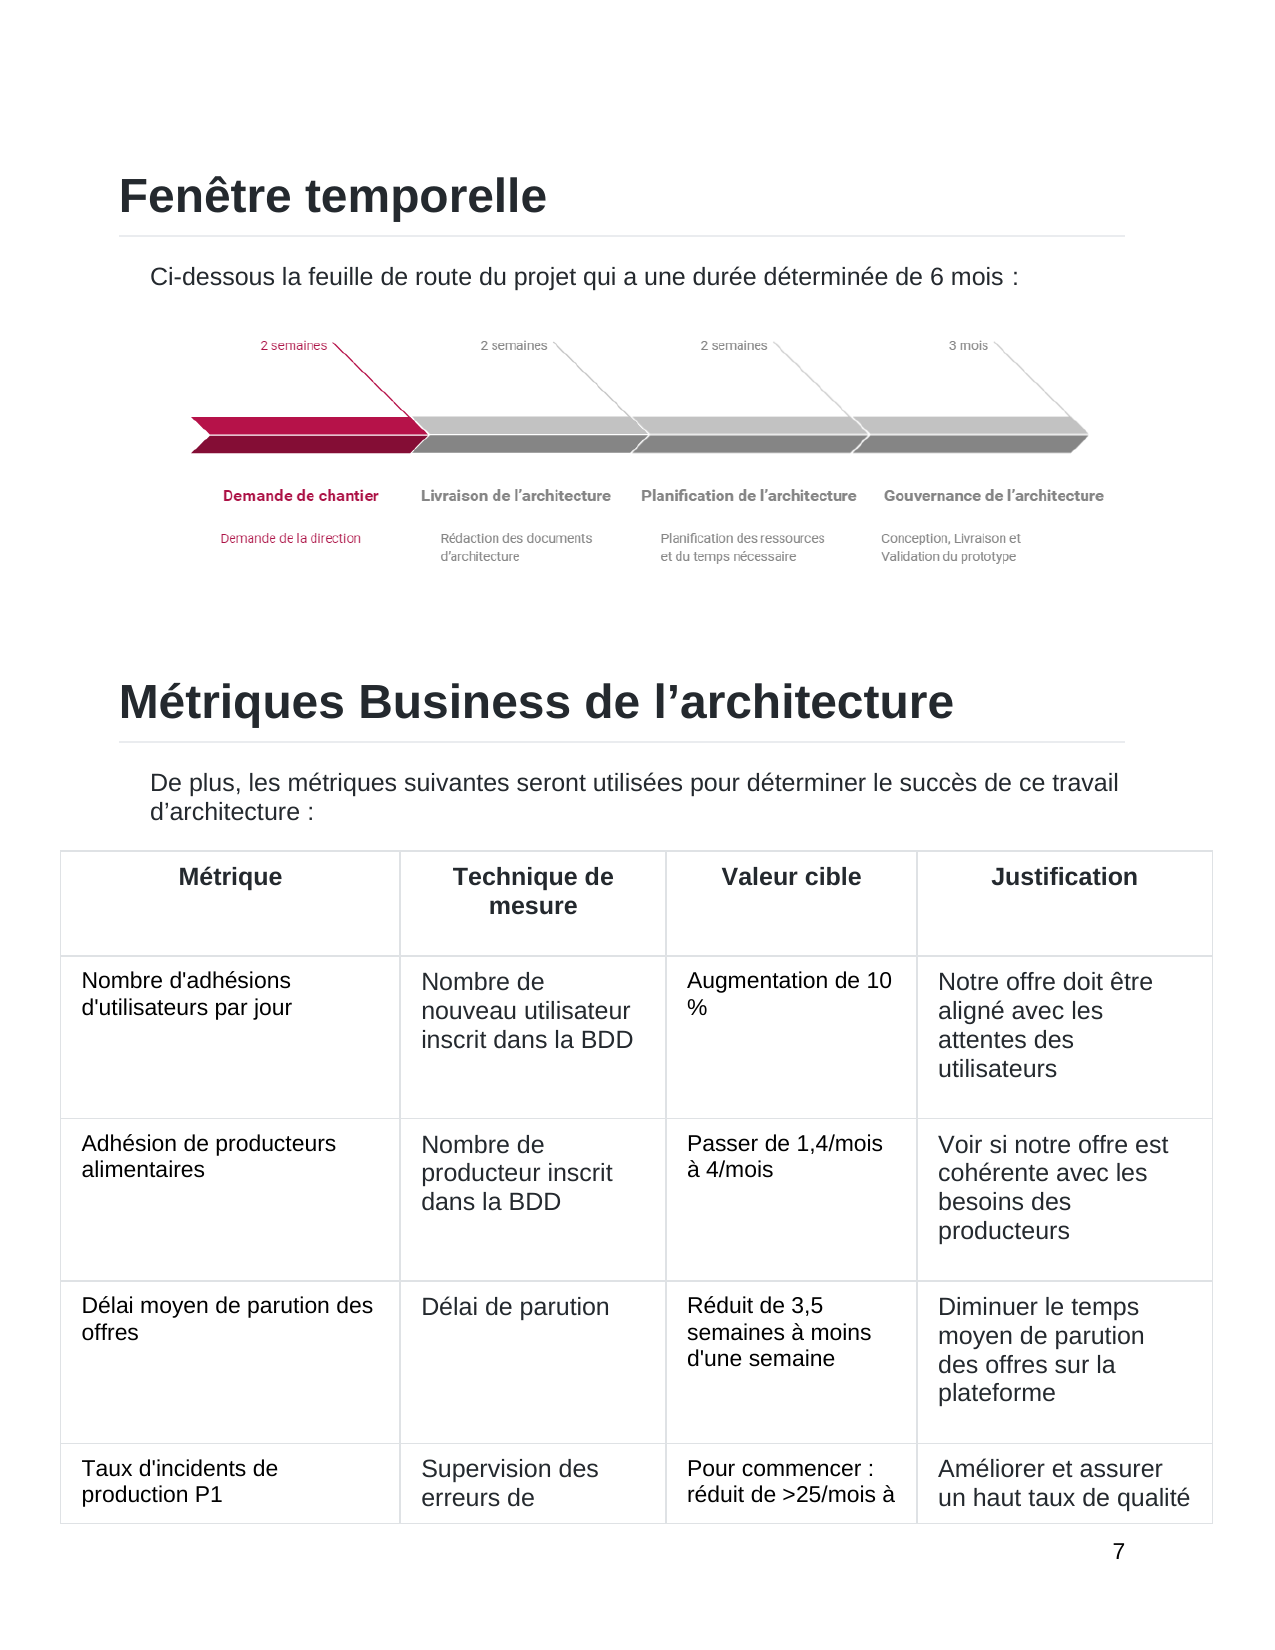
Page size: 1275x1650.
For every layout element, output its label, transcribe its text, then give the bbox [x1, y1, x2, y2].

table_cell Augmentation de 10 % [667, 957, 916, 1118]
subtitle Métriques Business de l’architecture [119, 674, 1125, 741]
table_cell Notre offre doit être aligné avec les attentes des utilisateurs [918, 957, 1212, 1118]
table_cell Diminuer le temps moyen de parution des offres sur la plateforme [918, 1282, 1212, 1442]
table_cell Délai moyen de parution des offres [61, 1282, 399, 1442]
table_cell Délai de parution [401, 1282, 665, 1442]
table_cell Passer de 1,4/mois à 4/mois [667, 1119, 916, 1280]
table_cell Taux d'incidents de production P1 [61, 1444, 399, 1522]
text De plus, les métriques suivantes seront utilisées pour déterminer le succès de ce travail d’architecture : [150, 768, 1125, 825]
table_cell Nombre de producteur inscrit dans la BDD [401, 1119, 665, 1280]
table_header Métrique [61, 852, 399, 955]
table_cell Réduit de 3,5 semaines à moins d'une semaine [667, 1282, 916, 1442]
table_cell Adhésion de producteurs alimentaires [61, 1119, 399, 1280]
table_header Justification [918, 852, 1212, 955]
table_cell Pour commencer : réduit de >25/mois à [667, 1444, 916, 1522]
table_cell Nombre d'adhésions d'utilisateurs par jour [61, 957, 399, 1118]
table_cell Voir si notre offre est cohérente avec les besoins des producteurs [918, 1119, 1212, 1280]
table_cell Améliorer et assurer un haut taux de qualité [918, 1444, 1212, 1522]
table_cell Nombre de nouveau utilisateur inscrit dans la BDD [401, 957, 665, 1118]
subtitle Fenêtre temporelle [119, 168, 1125, 235]
text Ci-dessous la feuille de route du projet qui a une durée déterminée de 6 mois : [150, 262, 1125, 291]
table_header Valeur cible [667, 852, 916, 955]
table_cell Supervision des erreurs de [401, 1444, 665, 1522]
table_header Technique de mesure [401, 852, 665, 955]
